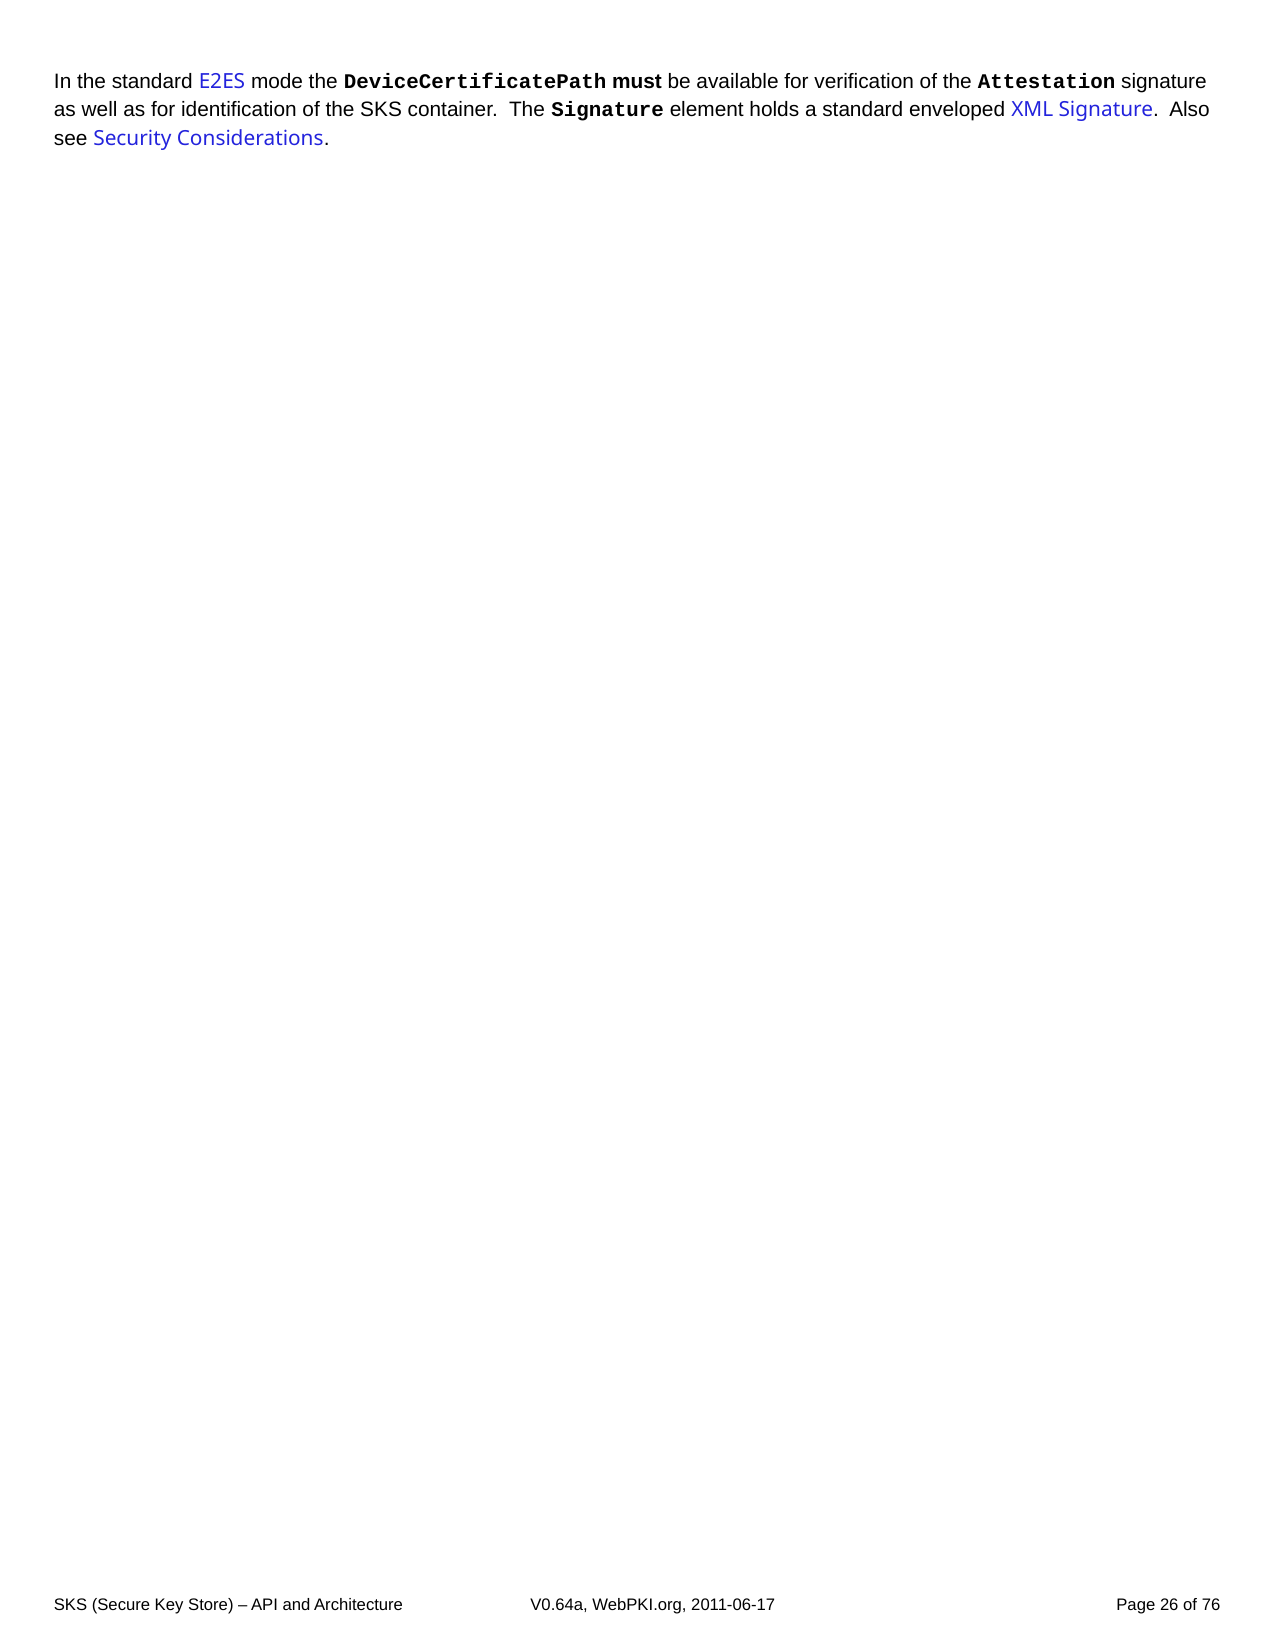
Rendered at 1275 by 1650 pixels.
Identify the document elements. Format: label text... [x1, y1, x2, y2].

text In the standard E2ES mode the DeviceCertificatePath must be available for verification of the Attestation signature as well as for identification of the SKS container. The Signature element holds a standard enveloped XML Signature. Also see Security Considerations. [54, 66, 1221, 151]
